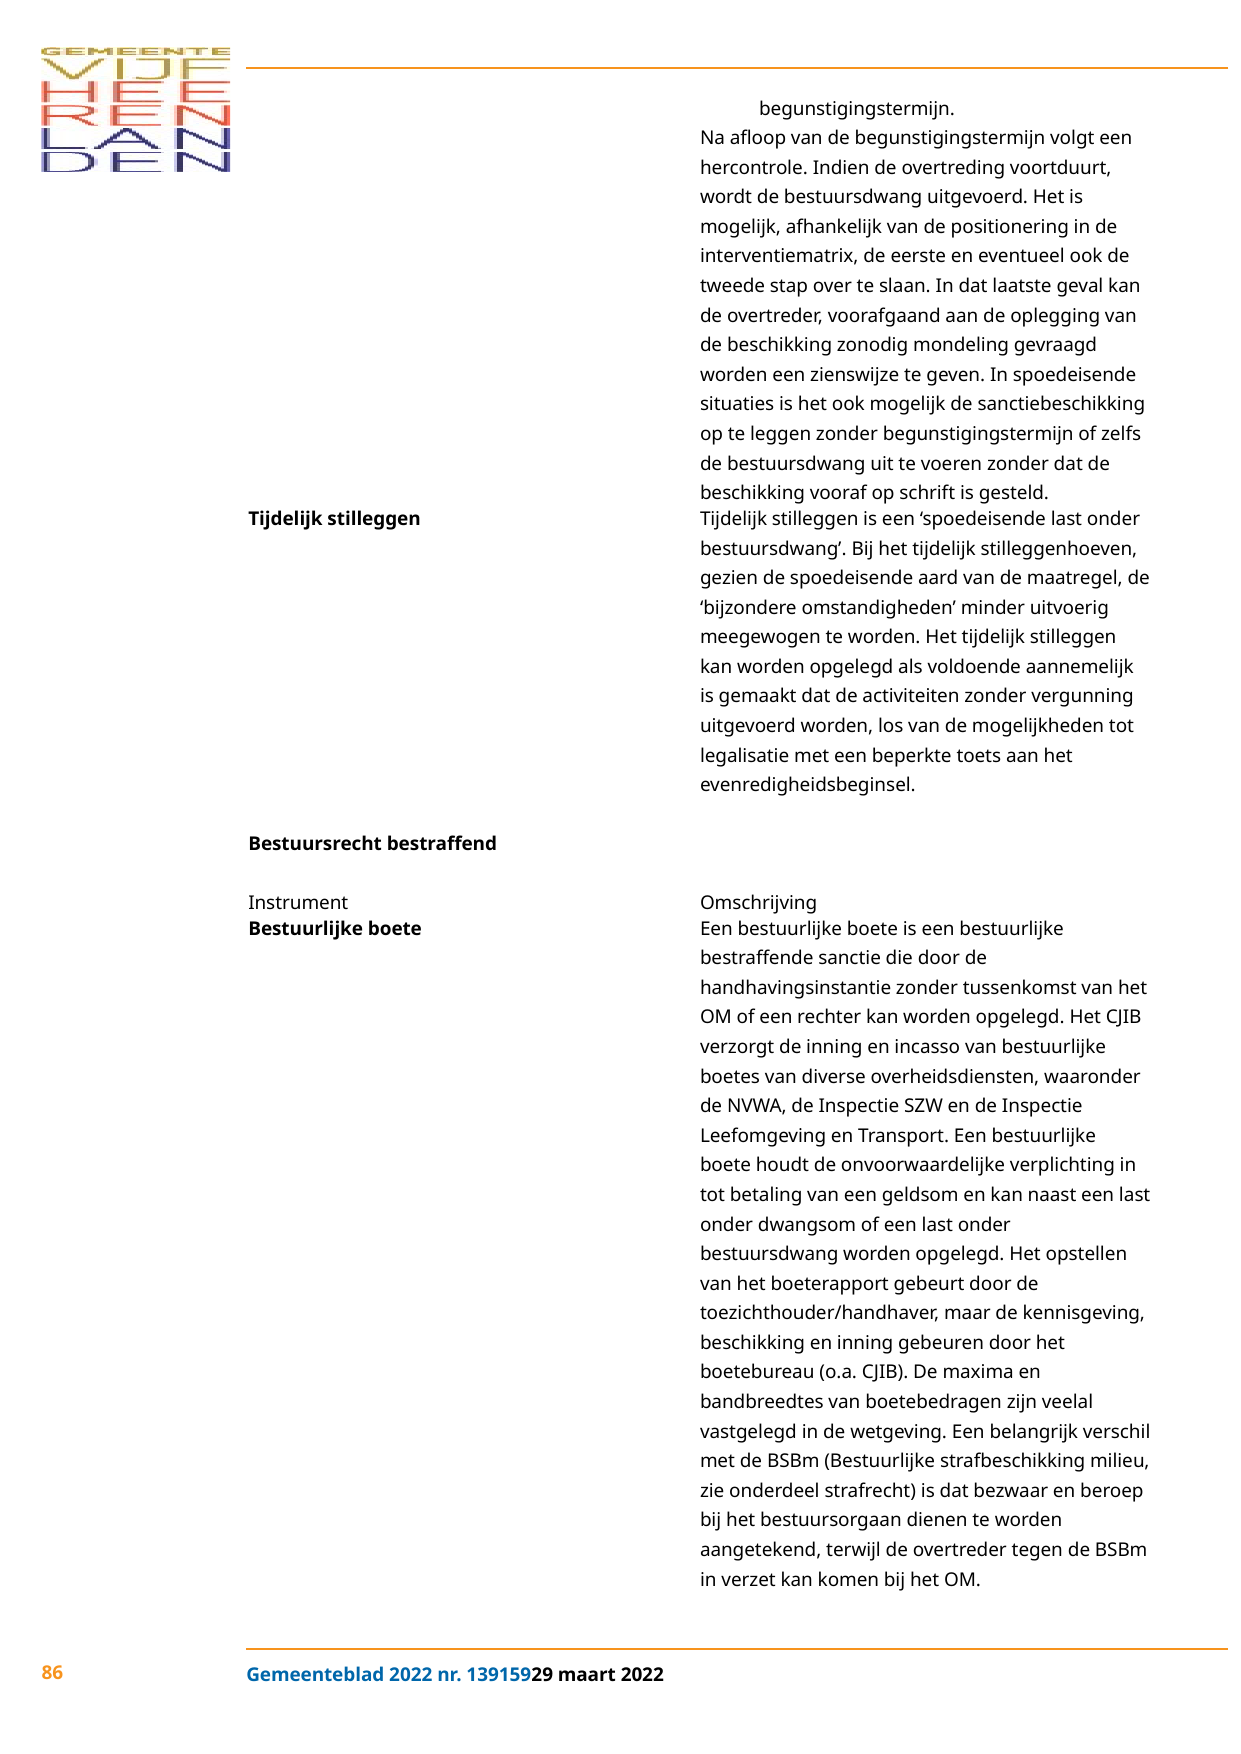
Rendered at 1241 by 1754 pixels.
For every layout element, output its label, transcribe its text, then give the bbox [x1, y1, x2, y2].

table_cell Tijdelijk stilleggen is een ‘spoedeisende last onder bestuursdwang’. Bij het tijdelijk stilleggenhoeven, gezien de spoedeisende aard van de maatregel, de ‘bijzondere omstandigheden’ minder uitvoerig meegewogen te worden. Het tijdelijk stilleggen kan worden opgelegd als voldoende aannemelijk is gemaakt dat de activiteiten zonder vergunning uitgevoerd worden, los van de mogelijkheden tot legalisatie met een beperkte toets aan het evenredigheidsbeginsel. [700, 505, 1152, 797]
text Bestuursrecht bestraffend [248, 830, 1152, 856]
table_header Omschrijving [700, 889, 1152, 915]
table_cell Een bestuurlijke boete is een bestuurlijke bestraffende sanctie die door de handhavingsinstantie zonder tussenkomst van het OM of een rechter kan worden opgelegd. Het CJIB verzorgt de inning en incasso van bestuurlijke boetes van diverse overheidsdiensten, waaronder de NVWA, de Inspectie SZW en de Inspectie Leefomgeving en Transport. Een bestuurlijke boete houdt de onvoorwaardelijke verplichting in tot betaling van een geldsom en kan naast een last onder dwangsom of een last onder bestuursdwang worden opgelegd. Het opstellen van het boeterapport gebeurt door de toezichthouder/handhaver, maar de kennisgeving, beschikking en inning gebeuren door het boetebureau (o.a. CJIB). De maxima en bandbreedtes van boetebedragen zijn veelal vastgelegd in de wetgeving. Een belangrijk verschil met de BSBm (Bestuurlijke strafbeschikking milieu, zie onderdeel strafrecht) is dat bezwaar en beroep bij het bestuursorgaan dienen te worden aangetekend, terwijl de overtreder tegen de BSBm in verzet kan komen bij het OM. [700, 915, 1152, 1591]
table_cell Tijdelijk stilleggen [248, 505, 700, 797]
table_header Instrument [248, 889, 700, 915]
table_cell Bestuurlijke boete [248, 915, 700, 1591]
table_cell [248, 95, 700, 505]
table_cell begunstigingstermijn. Na afloop van de begunstigingstermijn volgt een hercontrole. Indien de overtreding voortduurt, wordt de bestuursdwang uitgevoerd. Het is mogelijk, afhankelijk van de positionering in de interventiematrix, de eerste en eventueel ook de tweede stap over te slaan. In dat laatste geval kan de overtreder, voorafgaand aan de oplegging van de beschikking zonodig mondeling gevraagd worden een zienswijze te geven. In spoedeisende situaties is het ook mogelijk de sanctiebeschikking op te leggen zonder begunstigingstermijn of zelfs de bestuursdwang uit te voeren zonder dat de beschikking vooraf op schrift is gesteld. [700, 95, 1152, 505]
picture [41, 47, 231, 172]
